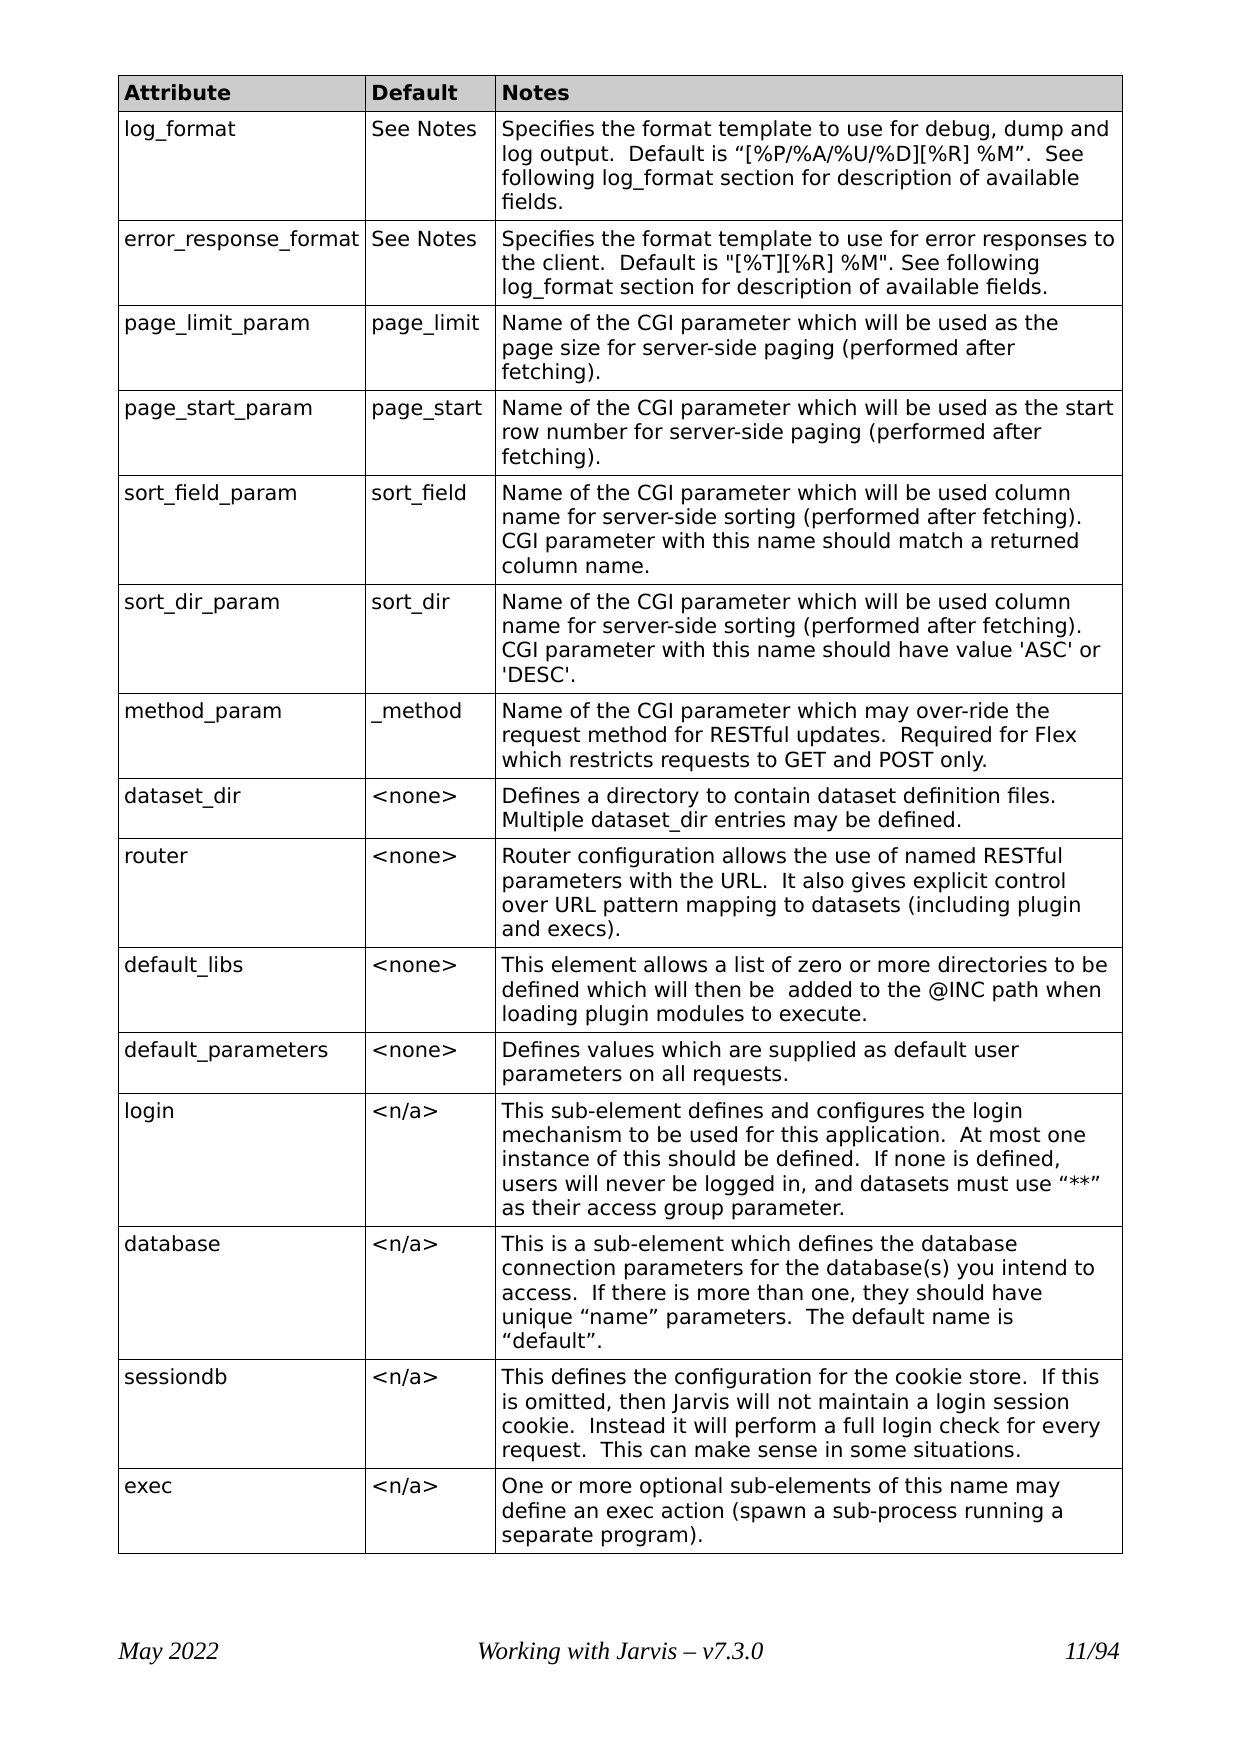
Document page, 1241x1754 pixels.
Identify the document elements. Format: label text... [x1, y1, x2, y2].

table_cell default_parameters [119, 1033, 365, 1092]
table_cell This defines the configuration for the cookie store. If this is omitted, then Jarvis will not maintain a login session cookie. Instead it will perform a full login check for every request. This can make sense in some situations. [496, 1360, 1122, 1468]
table_cell sort_dir [366, 585, 495, 693]
table_cell Specifies the format template to use for error responses to the client. Default is "[%T][%R] %M". See following log_format section for description of available fields. [496, 221, 1122, 305]
table_cell page_start [366, 391, 495, 475]
table_cell sort_field [366, 476, 495, 584]
table_cell <none> [366, 948, 495, 1032]
table_cell sort_dir_param [119, 585, 365, 693]
table_cell This is a sub-element which defines the database connection parameters for the database(s) you intend to access. If there is more than one, they should have unique “name” parameters. The default name is “default”. [496, 1227, 1122, 1359]
table_cell exec [119, 1469, 365, 1553]
table_cell This element allows a list of zero or more directories to be defined which will then be added to the @INC path when loading plugin modules to execute. [496, 948, 1122, 1032]
table_cell See Notes [366, 221, 495, 305]
table_cell dataset_dir [119, 779, 365, 838]
table_cell sort_field_param [119, 476, 365, 584]
table_cell error_response_format [119, 221, 365, 305]
table_cell default_libs [119, 948, 365, 1032]
table_header Attribute [119, 76, 365, 111]
table_cell page_limit [366, 306, 495, 390]
table_cell log_format [119, 112, 365, 220]
table_header Default [366, 76, 495, 111]
table_cell login [119, 1094, 365, 1226]
table_cell <none> [366, 1033, 495, 1092]
table_cell _method [366, 694, 495, 778]
table_cell Name of the CGI parameter which will be used column name for server-side sorting (performed after fetching). CGI parameter with this name should match a returned column name. [496, 476, 1122, 584]
table_cell page_limit_param [119, 306, 365, 390]
table_cell <none> [366, 779, 495, 838]
table_cell Defines a directory to contain dataset definition files. Multiple dataset_dir entries may be defined. [496, 779, 1122, 838]
table_cell One or more optional sub-elements of this name may define an exec action (spawn a sub-process running a separate program). [496, 1469, 1122, 1553]
table_cell Specifies the format template to use for debug, dump and log output. Default is “[%P/%A/%U/%D][%R] %M”. See following log_format section for description of available fields. [496, 112, 1122, 220]
table_cell Name of the CGI parameter which will be used column name for server-side sorting (performed after fetching). CGI parameter with this name should have value 'ASC' or 'DESC'. [496, 585, 1122, 693]
table_cell Router configuration allows the use of named RESTful parameters with the URL. It also gives explicit control over URL pattern mapping to datasets (including plugin and execs). [496, 839, 1122, 947]
table_cell method_param [119, 694, 365, 778]
table_cell <none> [366, 839, 495, 947]
table_cell <n/a> [366, 1360, 495, 1468]
table_cell router [119, 839, 365, 947]
table_cell See Notes [366, 112, 495, 220]
table_cell This sub-element defines and configures the login mechanism to be used for this application. At most one instance of this should be defined. If none is defined, users will never be logged in, and datasets must use “**” as their access group parameter. [496, 1094, 1122, 1226]
table_cell <n/a> [366, 1094, 495, 1226]
table_cell Name of the CGI parameter which may over-ride the request method for RESTful updates. Required for Flex which restricts requests to GET and POST only. [496, 694, 1122, 778]
table_cell <n/a> [366, 1227, 495, 1359]
table_cell sessiondb [119, 1360, 365, 1468]
table_cell Defines values which are supplied as default user parameters on all requests. [496, 1033, 1122, 1092]
table_cell page_start_param [119, 391, 365, 475]
table_cell database [119, 1227, 365, 1359]
table_cell Name of the CGI parameter which will be used as the page size for server-side paging (performed after fetching). [496, 306, 1122, 390]
table_cell <n/a> [366, 1469, 495, 1553]
table_cell Name of the CGI parameter which will be used as the start row number for server-side paging (performed after fetching). [496, 391, 1122, 475]
table_header Notes [496, 76, 1122, 111]
